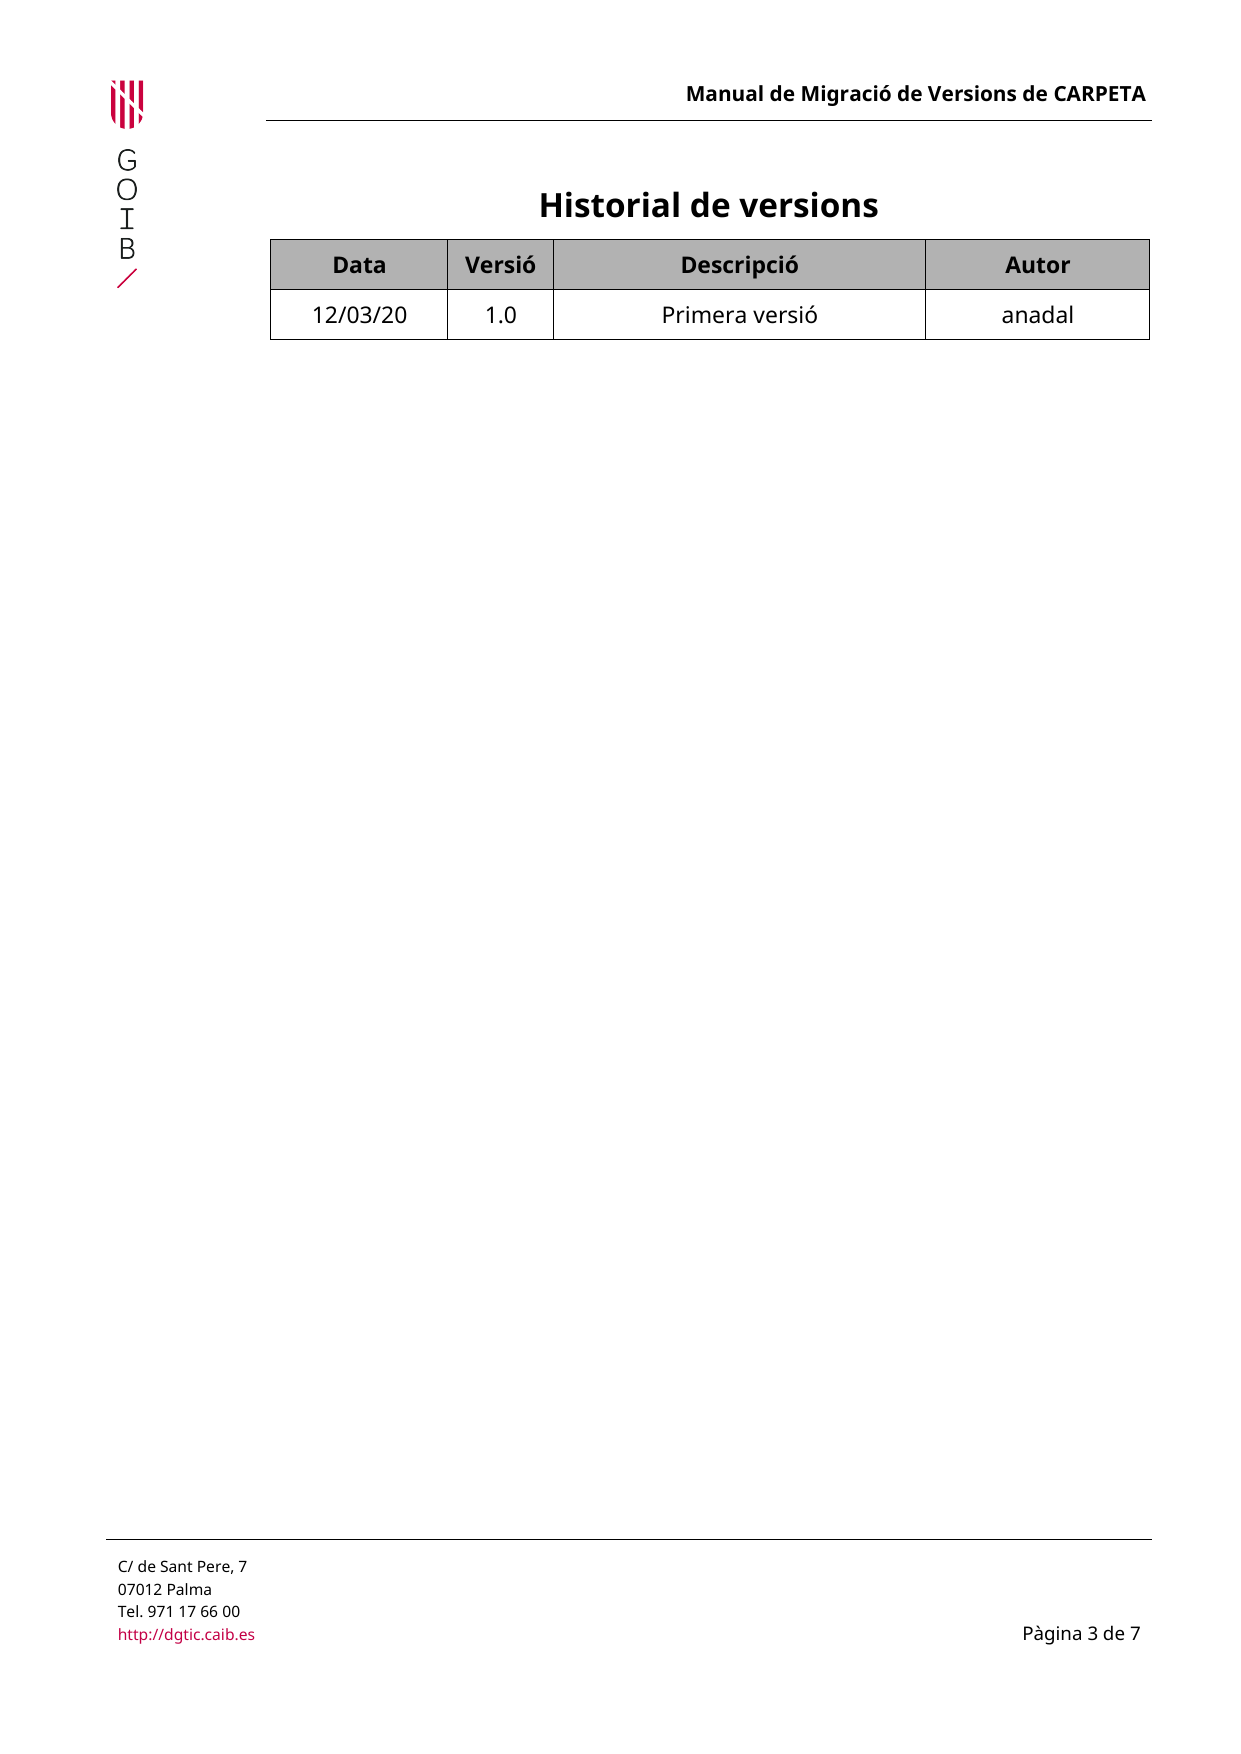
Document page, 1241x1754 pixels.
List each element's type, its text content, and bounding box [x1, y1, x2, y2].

table_header Descripció [554, 240, 925, 289]
table_header Autor [926, 240, 1149, 289]
table_cell anadal [926, 290, 1149, 339]
table_cell 1.0 [448, 290, 553, 339]
subtitle Historial de versions [266, 181, 1152, 227]
table_header Versió [448, 240, 553, 289]
table_cell Primera versió [554, 290, 925, 339]
picture [82, 57, 172, 319]
table_header Data [271, 240, 447, 289]
table_cell 03/12/20 [271, 290, 447, 339]
